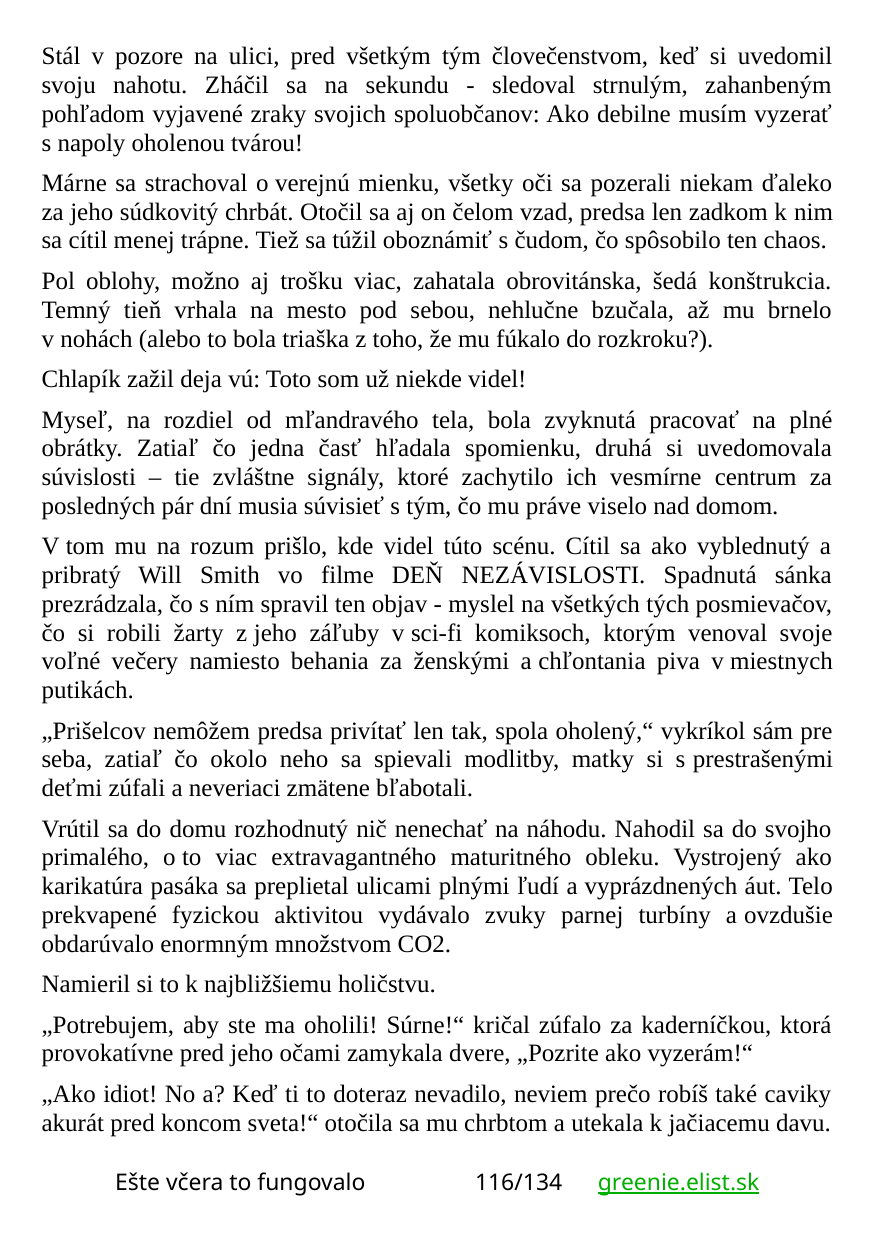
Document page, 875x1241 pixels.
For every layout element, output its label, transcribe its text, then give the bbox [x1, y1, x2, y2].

text Chlapík zažil deja vú: Toto som už niekde videl! [41, 364, 833, 393]
text „Ako idiot! No a? Keď ti to doteraz nevadilo, neviem prečo robíš také caviky akurát pred koncom sveta!“ otočila sa mu chrbtom a utekala k jačiacemu davu. [41, 1079, 833, 1137]
text Márne sa strachoval o verejnú mienku, všetky oči sa pozerali niekam ďaleko za jeho súdkovitý chrbát. Otočil sa aj on čelom vzad, predsa len zadkom k nim sa cítil menej trápne. Tiež sa túžil oboznámiť s čudom, čo spôsobilo ten chaos. [41, 168, 833, 254]
text Namieril si to k najbližšiemu holičstvu. [41, 969, 833, 998]
text Vrútil sa do domu rozhodnutý nič nenechať na náhodu. Nahodil sa do svojho primalého, o to viac extravagantného maturitného obleku. Vystrojený ako karikatúra pasáka sa preplietal ulicami plnými ľudí a vyprázdnených áut. Telo prekvapené fyzickou aktivitou vydávalo zvuky parnej turbíny a ovzdušie obdarúvalo enormným množstvom CO2. [41, 814, 833, 957]
text Myseľ, na rozdiel od mľandravého tela, bola zvyknutá pracovať na plné obrátky. Zatiaľ čo jedna časť hľadala spomienku, druhá si uvedomovala súvislosti – tie zvláštne signály, ktoré zachytilo ich vesmírne centrum za posledných pár dní musia súvisieť s tým, čo mu práve viselo nad domom. [41, 405, 833, 520]
text Pol oblohy, možno aj trošku viac, zahatala obrovitánska, šedá konštrukcia. Temný tieň vrhala na mesto pod sebou, nehlučne bzučala, až mu brnelo v nohách (alebo to bola triaška z toho, že mu fúkalo do rozkroku?). [41, 266, 833, 352]
text „Potrebujem, aby ste ma oholili! Súrne!“ kričal zúfalo za kaderníčkou, ktorá provokatívne pred jeho očami zamykala dvere, „Pozrite ako vyzerám!“ [41, 1010, 833, 1067]
text V tom mu na rozum prišlo, kde videl túto scénu. Cítil sa ako vyblednutý a pribratý Will Smith vo filme DEŇ NEZÁVISLOSTI. Spadnutá sánka prezrádzala, čo s ním spravil ten objav - myslel na všetkých tých posmievačov, čo si robili žarty z jeho záľuby v sci-fi komiksoch, ktorým venoval svoje voľné večery namiesto behania za ženskými a chľontania piva v miestnych putikách. [41, 531, 833, 704]
text Stál v pozore na ulici, pred všetkým tým človečenstvom, keď si uvedomil svoju nahotu. Zháčil sa na sekundu - sledoval strnulým, zahanbeným pohľadom vyjavené zraky svojich spoluobčanov: Ako debilne musím vyzerať s napoly oholenou tvárou! [41, 41, 833, 156]
text „Prišelcov nemôžem predsa privítať len tak, spola oholený,“ vykríkol sám pre seba, zatiaľ čo okolo neho sa spievali modlitby, matky si s prestrašenými deťmi zúfali a neveriaci zmätene bľabotali. [41, 716, 833, 802]
